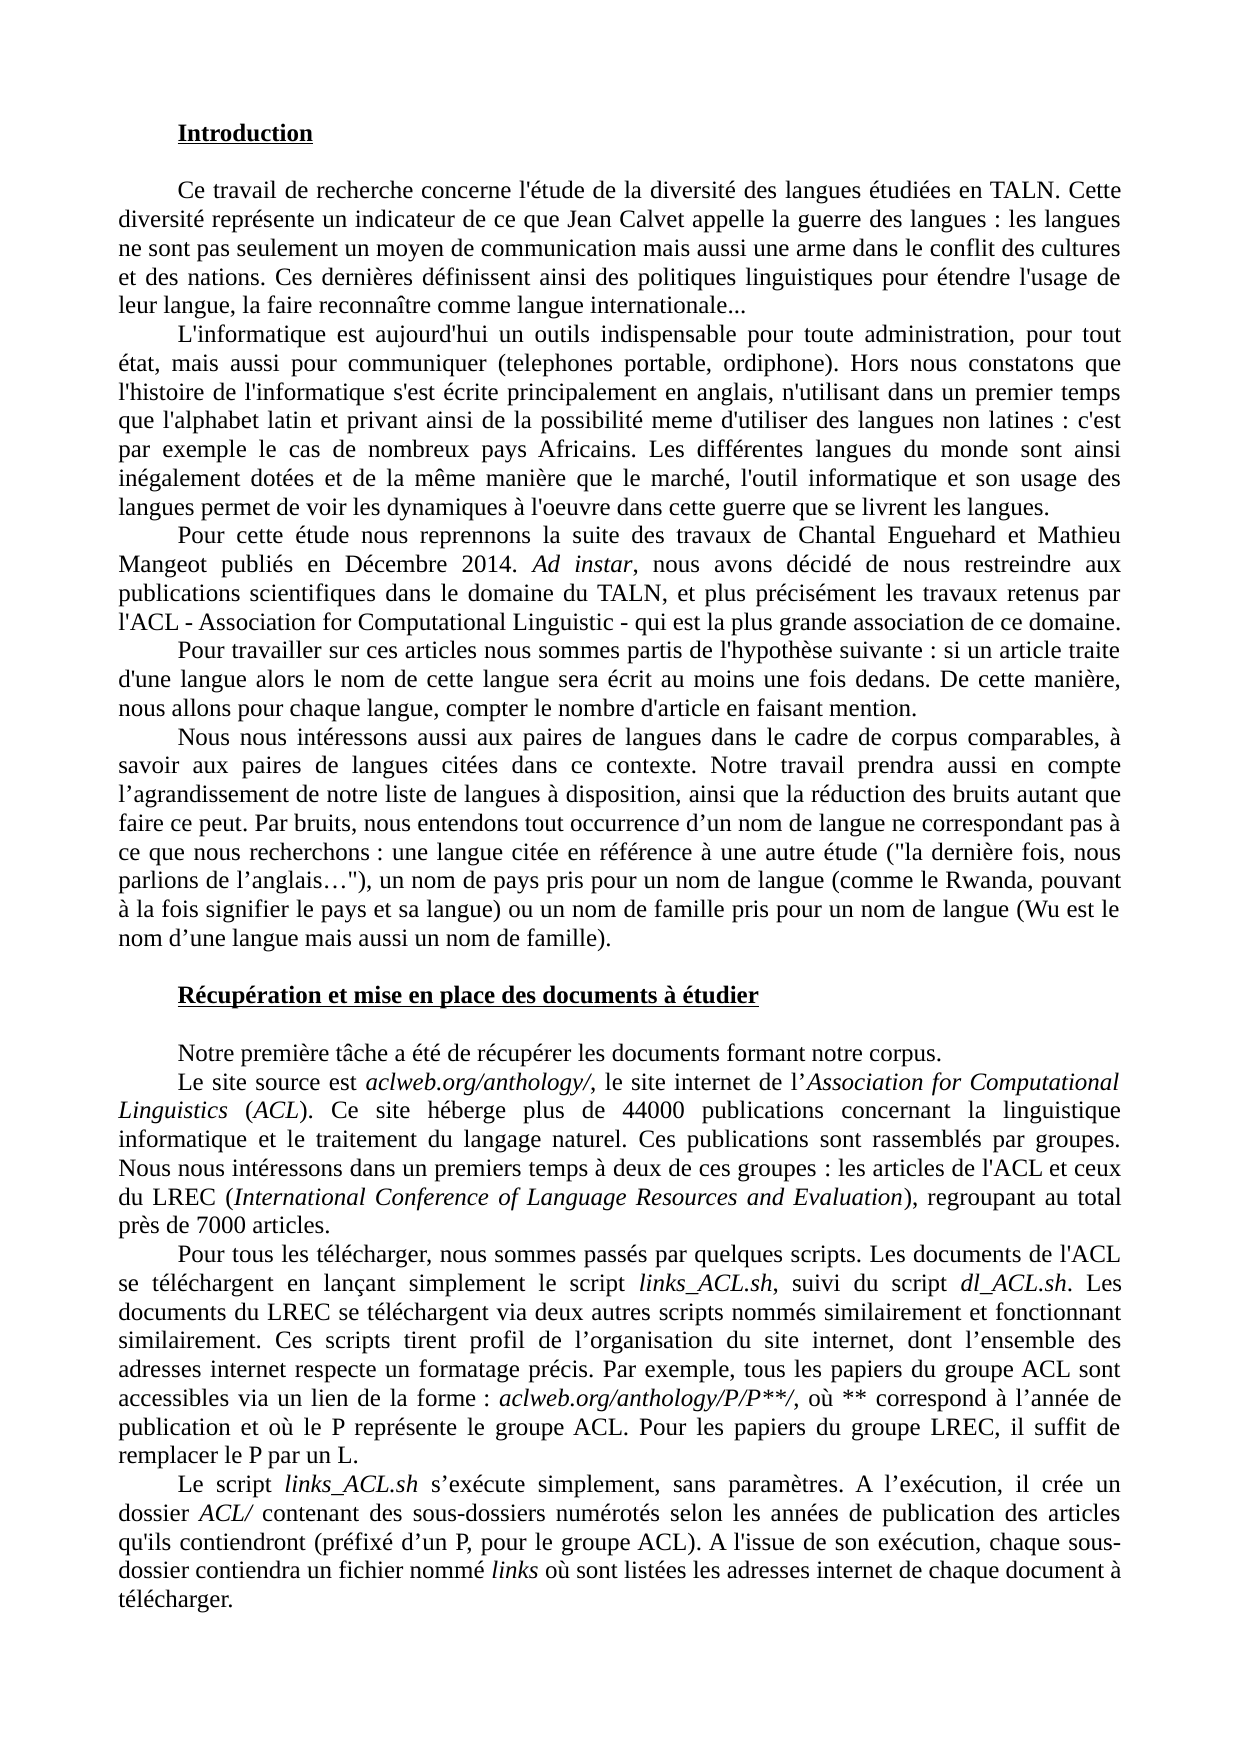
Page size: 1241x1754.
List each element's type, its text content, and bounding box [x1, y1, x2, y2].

text Récupération et mise en place des documents à étudier [118, 981, 1122, 1009]
text Le script links_ACL.sh s’exécute simplement, sans paramètres. A l’exécution, il crée un dossier ACL/ contenant des sous-dossiers numérotés selon les années de publication des articles qu'ils contiendront (préfixé d’un P, pour le groupe ACL). A l'issue de son exécution, chaque sous-dossier contiendra un fichier nommé links où sont listées les adresses internet de chaque document à télécharger. [118, 1469, 1122, 1613]
text L'informatique est aujourd'hui un outils indispensable pour toute administration, pour tout état, mais aussi pour communiquer (telephones portable, ordiphone). Hors nous constatons que l'histoire de l'informatique s'est écrite principalement en anglais, n'utilisant dans un premier temps que l'alphabet latin et privant ainsi de la possibilité meme d'utiliser des langues non latines : c'est par exemple le cas de nombreux pays Africains. Les différentes langues du monde sont ainsi inégalement dotées et de la même manière que le marché, l'outil informatique et son usage des langues permet de voir les dynamiques à l'oeuvre dans cette guerre que se livrent les langues. [118, 319, 1122, 521]
text Pour cette étude nous reprennons la suite des travaux de Chantal Enguehard et Mathieu Mangeot publiés en Décembre 2014. Ad instar, nous avons décidé de nous restreindre aux publications scientifiques dans le domaine du TALN, et plus précisément les travaux retenus par l'ACL - Association for Computational Linguistic - qui est la plus grande association de ce domaine. [118, 521, 1122, 636]
text Ce travail de recherche concerne l'étude de la diversité des langues étudiées en TALN. Cette diversité représente un indicateur de ce que Jean Calvet appelle la guerre des langues : les langues ne sont pas seulement un moyen de communication mais aussi une arme dans le conflit des cultures et des nations. Ces dernières définissent ainsi des politiques linguistiques pour étendre l'usage de leur langue, la faire reconnaître comme langue internationale... [118, 176, 1122, 319]
text Le site source est aclweb.org/anthology/, le site internet de l’Association for Computational Linguistics (ACL). Ce site héberge plus de 44000 publications concernant la linguistique informatique et le traitement du langage naturel. Ces publications sont rassemblés par groupes. Nous nous intéressons dans un premiers temps à deux de ces groupes : les articles de l'ACL et ceux du LREC (International Conference of Language Resources and Evaluation), regroupant au total près de 7000 articles. [118, 1067, 1122, 1239]
text Notre première tâche a été de récupérer les documents formant notre corpus. [118, 1038, 1122, 1067]
text Introduction [118, 118, 1122, 147]
text Pour travailler sur ces articles nous sommes partis de l'hypothèse suivante : si un article traite d'une langue alors le nom de cette langue sera écrit au moins une fois dedans. De cette manière, nous allons pour chaque langue, compter le nombre d'article en faisant mention. [118, 636, 1122, 722]
text Nous nous intéressons aussi aux paires de langues dans le cadre de corpus comparables, à savoir aux paires de langues citées dans ce contexte. Notre travail prendra aussi en compte l’agrandissement de notre liste de langues à disposition, ainsi que la réduction des bruits autant que faire ce peut. Par bruits, nous entendons tout occurrence d’un nom de langue ne correspondant pas à ce que nous recherchons : une langue citée en référence à une autre étude ("la dernière fois, nous parlions de l’anglais…"), un nom de pays pris pour un nom de langue (comme le Rwanda, pouvant à la fois signifier le pays et sa langue) ou un nom de famille pris pour un nom de langue (Wu est le nom d’une langue mais aussi un nom de famille). [118, 722, 1122, 952]
text Pour tous les télécharger, nous sommes passés par quelques scripts. Les documents de l'ACL se téléchargent en lançant simplement le script links_ACL.sh, suivi du script dl_ACL.sh. Les documents du LREC se téléchargent via deux autres scripts nommés similairement et fonctionnant similairement. Ces scripts tirent profil de l’organisation du site internet, dont l’ensemble des adresses internet respecte un formatage précis. Par exemple, tous les papiers du groupe ACL sont accessibles via un lien de la forme : aclweb.org/anthology/P/P**/, où ** correspond à l’année de publication et où le P représente le groupe ACL. Pour les papiers du groupe LREC, il suffit de remplacer le P par un L. [118, 1239, 1122, 1469]
